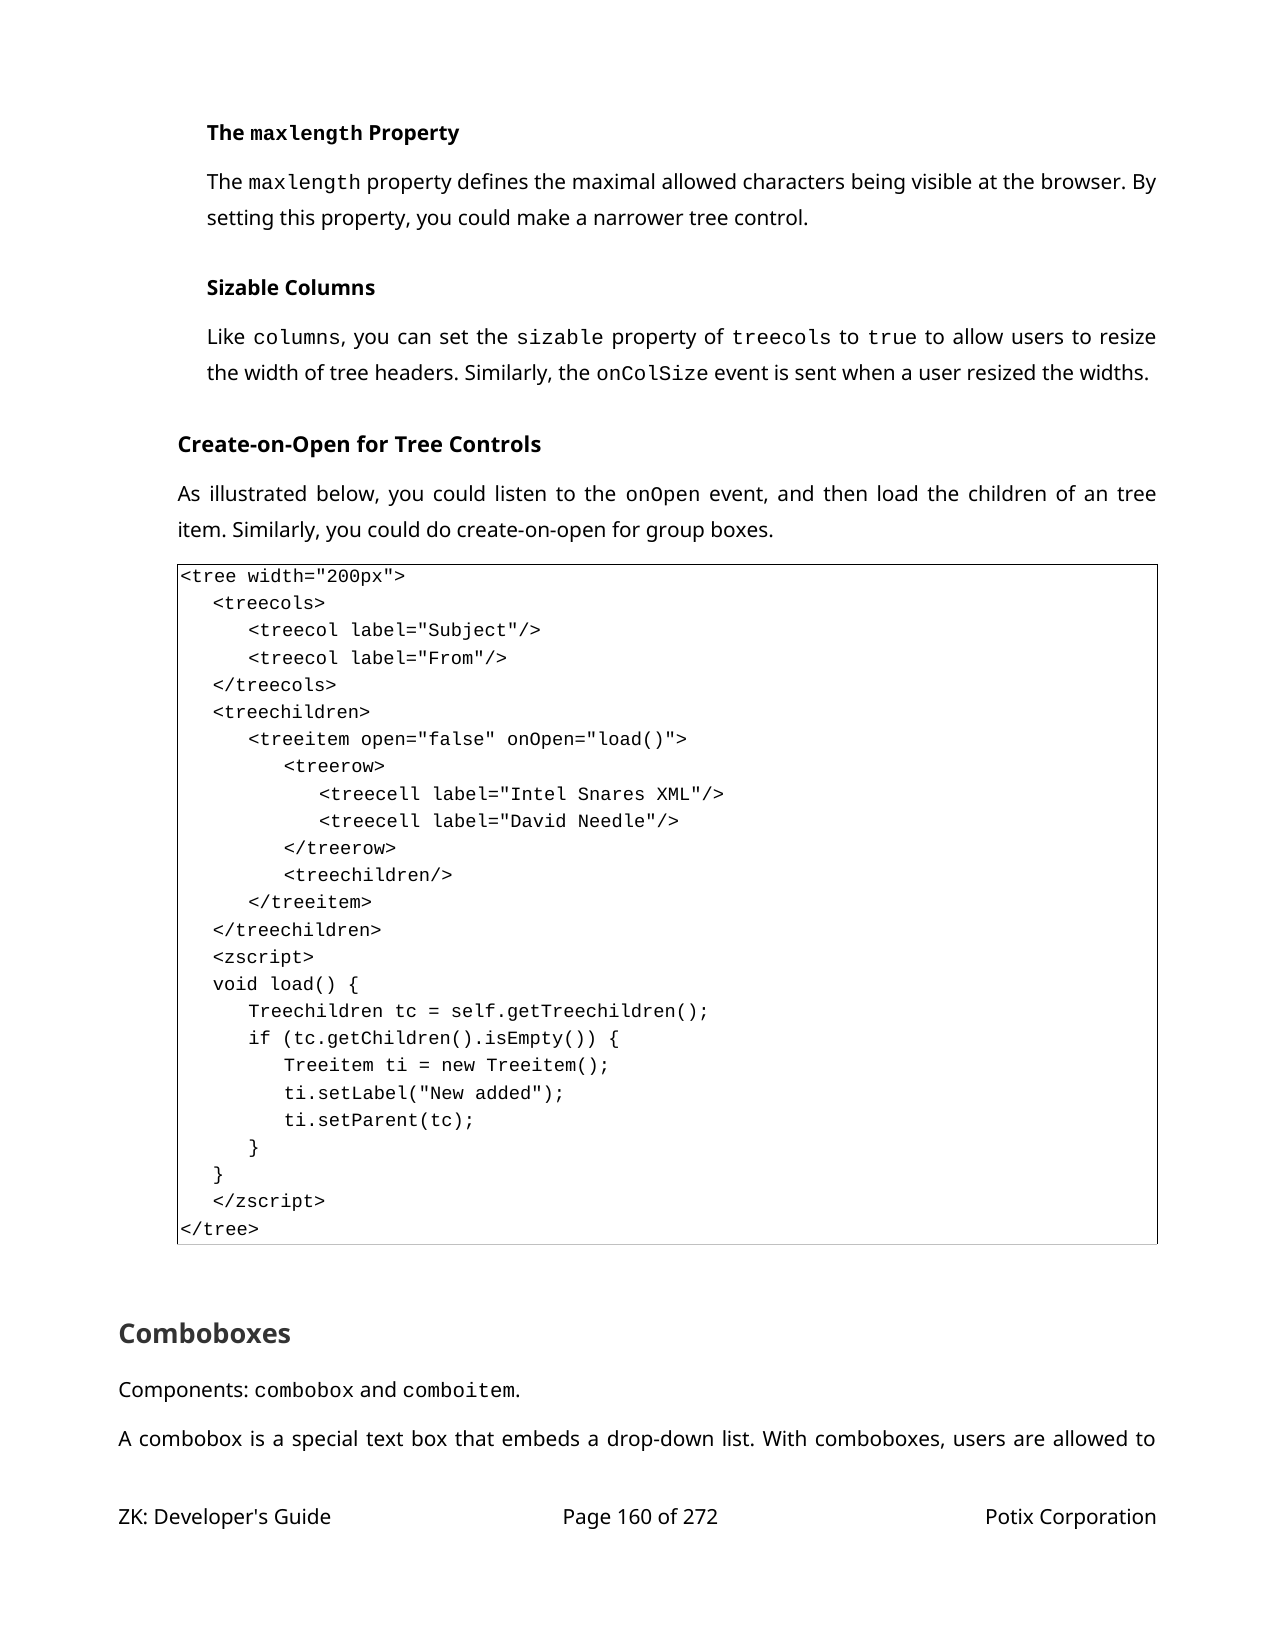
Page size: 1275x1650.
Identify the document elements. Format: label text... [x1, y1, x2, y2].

text } [178, 1135, 1157, 1159]
text Components: combobox and comboitem. [118, 1375, 1157, 1403]
text <treecols> [178, 591, 1157, 615]
text } [178, 1162, 1157, 1186]
text void load() { [178, 972, 1157, 996]
text As illustrated below, you could listen to the onOpen event, and then load the children of an tree item. Similarly, you could do create-on-open for group boxes. [177, 479, 1157, 543]
text ti.setLabel("New added"); [178, 1081, 1157, 1105]
text </treerow> [178, 836, 1157, 860]
subtitle Create-on-Open for Tree Controls [177, 429, 1157, 459]
text </treeitem> [178, 890, 1157, 914]
text </treechildren> [178, 917, 1157, 942]
text <treeitem open="false" onOpen="load()"> [178, 727, 1157, 751]
text Like columns, you can set the sizable property of treecols to true to allow users to resize the width of tree headers. Similarly, the onColSize event is sent when a user resized the widths. [207, 322, 1157, 386]
text <treecol label="Subject"/> [178, 618, 1157, 643]
text A combobox is a special text box that embeds a drop-down list. With comboboxes, users are allowed to [118, 1424, 1157, 1452]
subtitle The maxlength Property [207, 118, 1157, 147]
text <treechildren/> [178, 863, 1157, 887]
text <treecell label="David Needle"/> [178, 809, 1157, 833]
text if (tc.getChildren().isEmpty()) { [178, 1026, 1157, 1050]
subtitle Comboboxes [118, 1314, 1157, 1351]
text <zscript> [178, 944, 1157, 969]
text <treerow> [178, 754, 1157, 778]
text Treechildren tc = self.getTreechildren(); [178, 999, 1157, 1023]
text The maxlength property defines the maximal allowed characters being visible at the browser. By setting this property, you could make a narrower tree control. [207, 167, 1157, 231]
text </tree> [178, 1216, 1157, 1244]
text <treecell label="Intel Snares XML"/> [178, 781, 1157, 806]
text </treecols> [178, 673, 1157, 697]
subtitle Sizable Columns [207, 273, 1157, 302]
text <treechildren> [178, 700, 1157, 724]
text Treeitem ti = new Treeitem(); [178, 1053, 1157, 1078]
text </zscript> [178, 1189, 1157, 1213]
text <treecol label="From"/> [178, 646, 1157, 670]
text <tree width="200px"> [178, 565, 1157, 588]
text ti.setParent(tc); [178, 1108, 1157, 1132]
